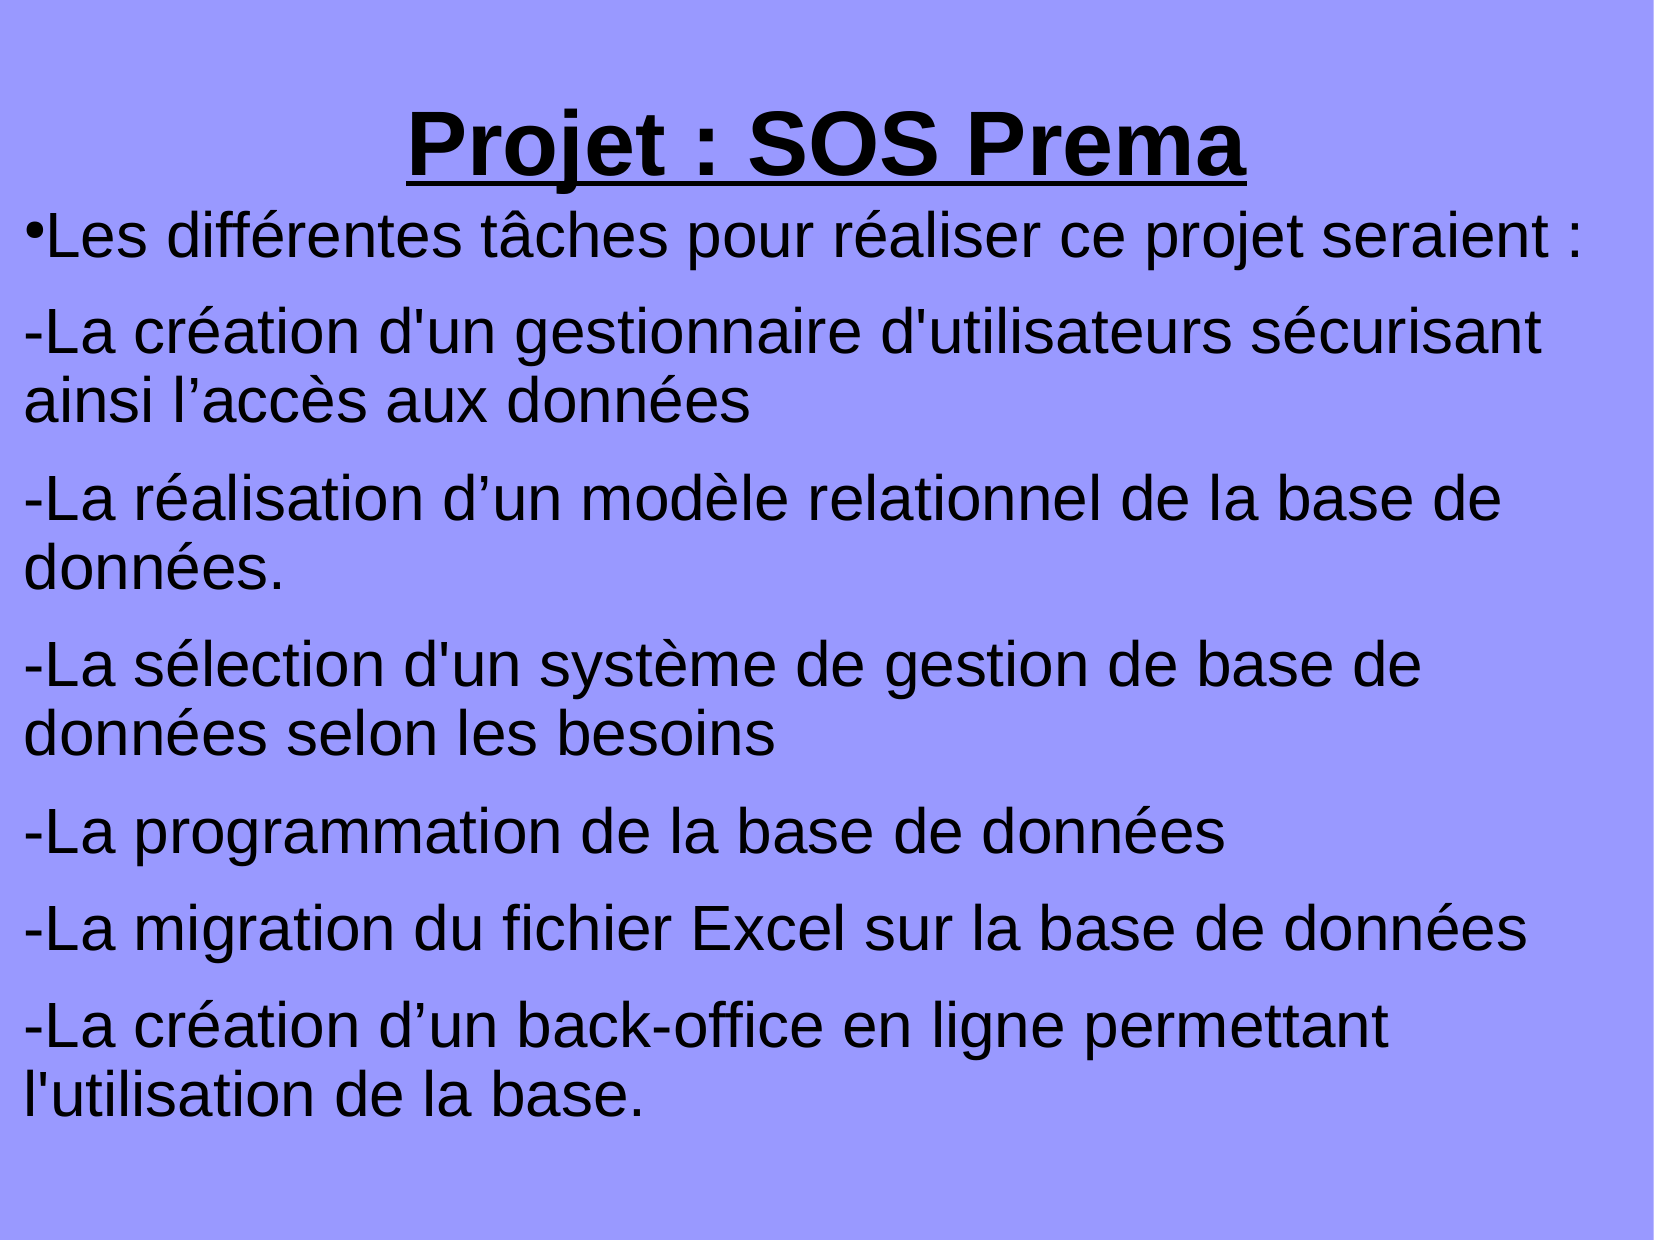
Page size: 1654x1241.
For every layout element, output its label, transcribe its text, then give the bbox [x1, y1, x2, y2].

title Projet : SOS Prema [82, 35, 1571, 193]
list Les différentes tâches pour réaliser ce projet seraient : -La création d'un gestionnaire d'utilisateurs sécurisant ainsi l’accès aux données -La réalisation d’un modèle relationnel de la base de données. -La sélection d'un système de gestion de base de données selon les besoins -La programmation de la base de données -La migration du fichier Excel sur la base de données -La création d’un back-office en ligne permettant l'utilisation de la base. [23, 193, 1654, 1139]
